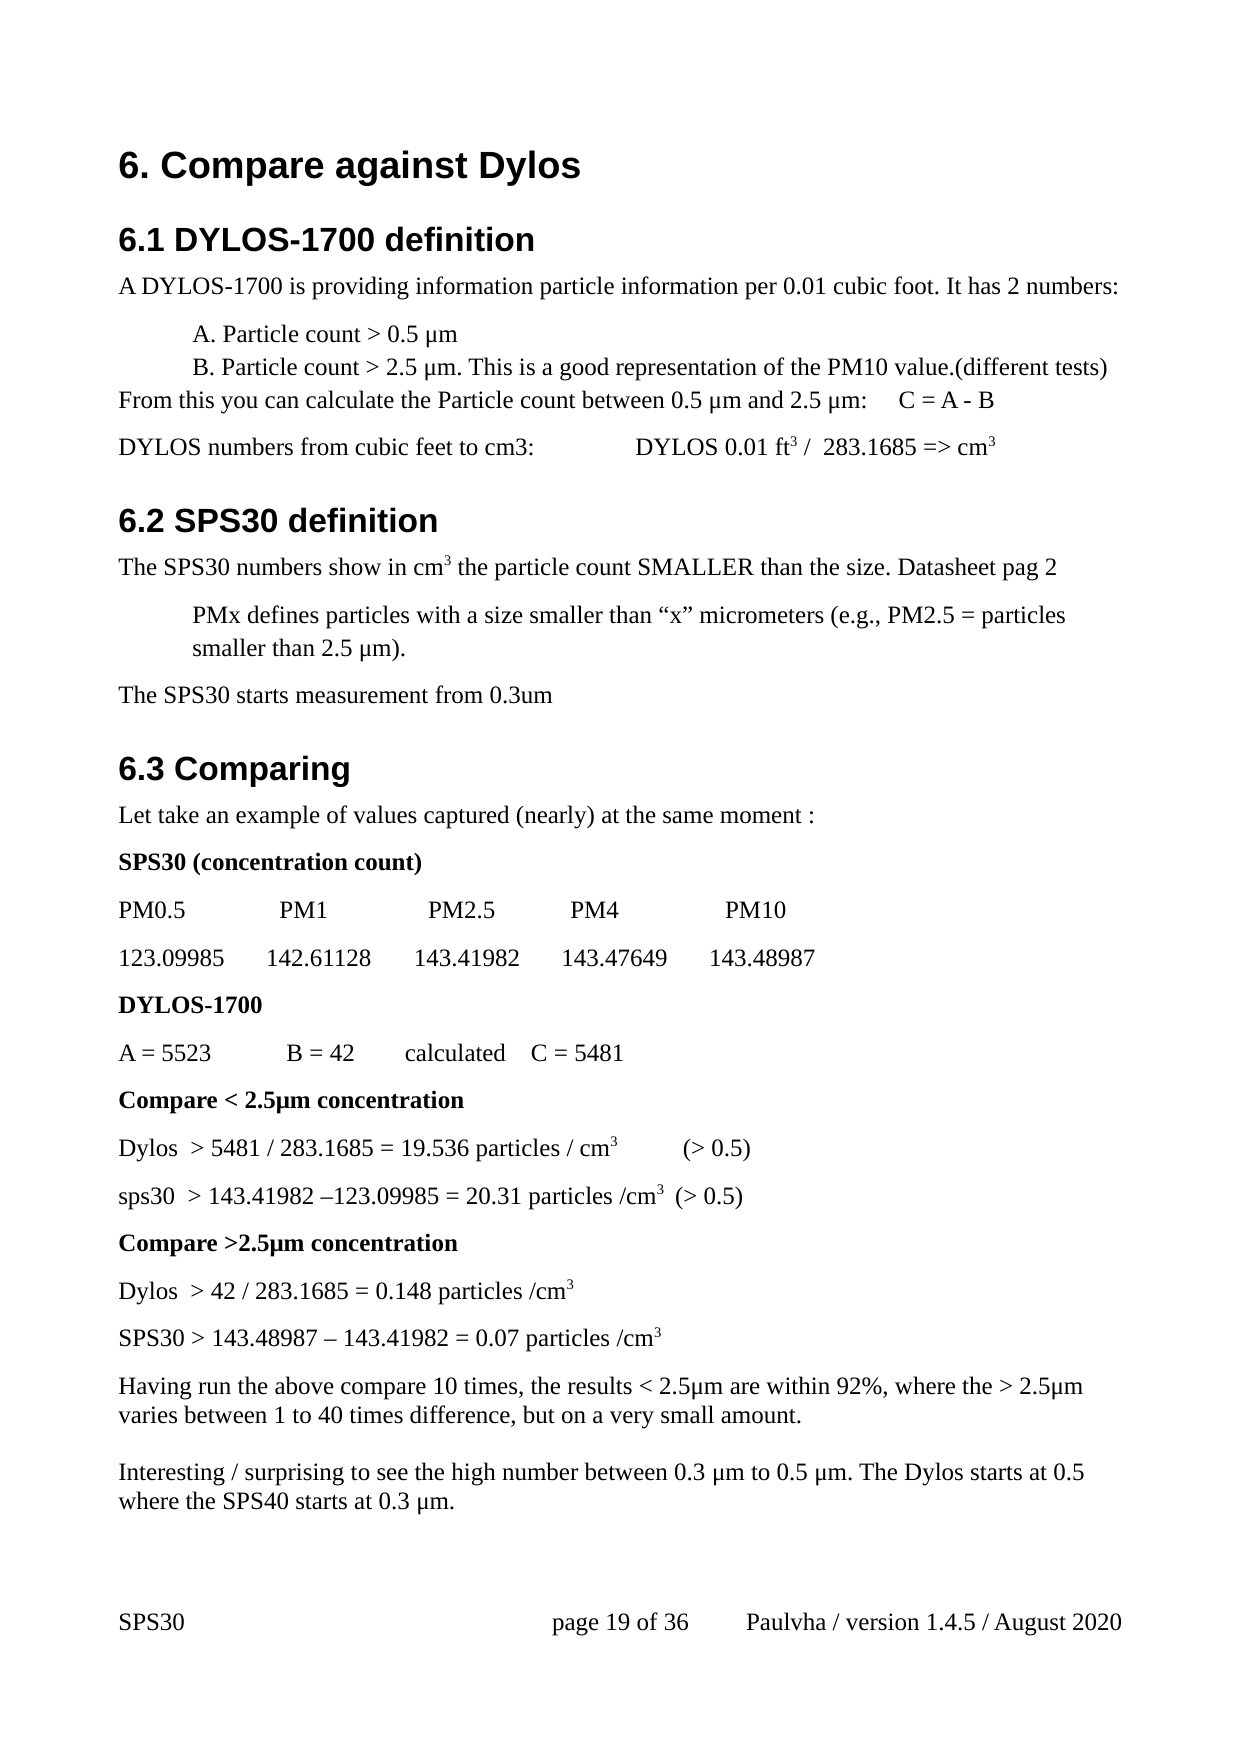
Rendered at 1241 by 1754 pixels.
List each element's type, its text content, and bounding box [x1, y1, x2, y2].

text The SPS30 starts measurement from 0.3um [118, 680, 1122, 709]
text Dylos > 42 / 283.1685 = 0.148 particles /cm3 [118, 1276, 1122, 1305]
text Let take an example of values captured (nearly) at the same moment : [118, 800, 1122, 829]
text SPS30 (concentration count) [118, 847, 1122, 876]
text Compare >2.5μm concentration [118, 1228, 1122, 1257]
subtitle 6.1 DYLOS-1700 definition [118, 220, 1122, 259]
text A = 5523 B = 42 calculated C = 5481 [118, 1038, 1122, 1067]
text Interesting / surprising to see the high number between 0.3 μm to 0.5 μm. The Dylos starts at 0.5 where the SPS40 starts at 0.3 μm. [118, 1457, 1122, 1515]
text 123.09985 142.61128 143.41982 143.47649 143.48987 [118, 943, 1122, 971]
text PMx defines particles with a size smaller than “x” micrometers (e.g., PM2.5 = particles smaller than 2.5 μm). [192, 600, 1122, 661]
text From this you can calculate the Particle count between 0.5 μm and 2.5 μm: C = A - B [118, 385, 1122, 414]
text The SPS30 numbers show in cm3 the particle count SMALLER than the size. Datasheet pag 2 [118, 552, 1122, 581]
text Having run the above compare 10 times, the results < 2.5μm are within 92%, where the > 2.5μm varies between 1 to 40 times difference, but on a very small amount. [118, 1371, 1122, 1429]
text Compare < 2.5μm concentration [118, 1086, 1122, 1114]
text A. Particle count > 0.5 μm [192, 319, 1122, 348]
subtitle 6.2 SPS30 definition [118, 501, 1122, 539]
text DYLOS numbers from cubic feet to cm3: DYLOS 0.01 ft3 / 283.1685 => cm3 [118, 432, 1122, 461]
subtitle 6.3 Comparing [118, 749, 1122, 787]
text SPS30 > 143.48987 – 143.41982 = 0.07 particles /cm3 [118, 1323, 1122, 1352]
text sps30 > 143.41982 –123.09985 = 20.31 particles /cm3 (> 0.5) [118, 1181, 1122, 1209]
subtitle 6. Compare against Dylos [118, 143, 1122, 187]
text Dylos > 5481 / 283.1685 = 19.536 particles / cm3 (> 0.5) [118, 1133, 1122, 1162]
text DYLOS-1700 [118, 990, 1122, 1019]
text B. Particle count > 2.5 μm. This is a good representation of the PM10 value.(different tests) [192, 352, 1122, 381]
text PM0.5 PM1 PM2.5 PM4 PM10 [118, 895, 1122, 924]
text A DYLOS-1700 is providing information particle information per 0.01 cubic foot. It has 2 numbers: [118, 271, 1122, 300]
